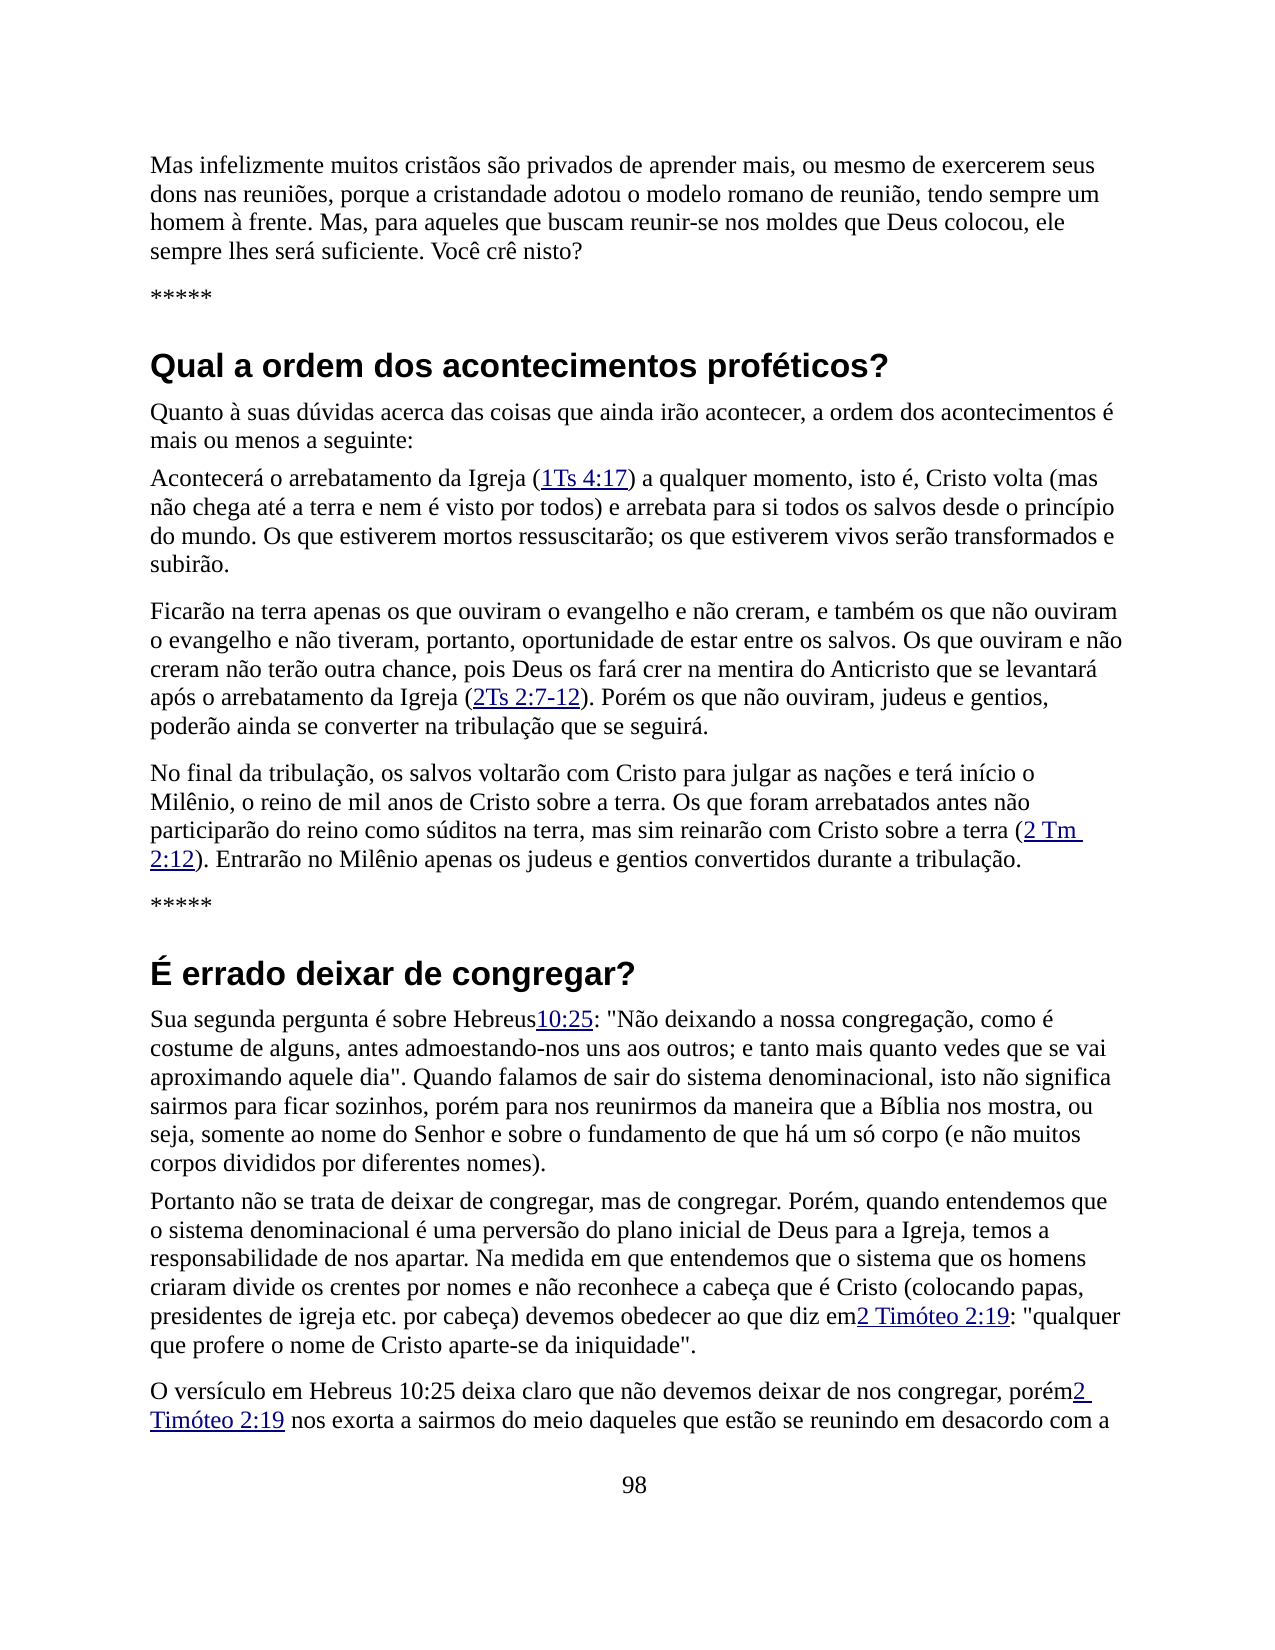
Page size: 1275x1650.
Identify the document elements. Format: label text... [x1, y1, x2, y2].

text ***** [150, 283, 1125, 312]
text O versículo em Hebreus 10:25 deixa claro que não devemos deixar de nos congregar, porém2 Timóteo 2:19 nos exorta a sairmos do meio daqueles que estão se reunindo em desacordo com a [150, 1376, 1125, 1434]
text No final da tribulação, os salvos voltarão com Cristo para julgar as nações e terá início o Milênio, o reino de mil anos de Cristo sobre a terra. Os que foram arrebatados antes não participarão do reino como súditos na terra, mas sim reinarão com Cristo sobre a terra (2 Tm 2:12). Entrarão no Milênio apenas os judeus e gentios convertidos durante a tribulação. [150, 758, 1125, 873]
text Mas infelizmente muitos cristãos são privados de aprender mais, ou mesmo de exercerem seus dons nas reuniões, porque a cristandade adotou o modelo romano de reunião, tendo sempre um homem à frente. Mas, para aqueles que buscam reunir-se nos moldes que Deus colocou, ele sempre lhes será suficiente. Você crê nisto? [150, 150, 1125, 265]
text Portanto não se trata de deixar de congregar, mas de congregar. Porém, quando entendemos que o sistema denominacional é uma perversão do plano inicial de Deus para a Igreja, temos a responsabilidade de nos apartar. Na medida em que entendemos que o sistema que os homens criaram divide os crentes por nomes e não reconhece a cabeça que é Cristo (colocando papas, presidentes de igreja etc. por cabeça) devemos obedecer ao que diz em2 Timóteo 2:19: "qualquer que profere o nome de Cristo aparte-se da iniquidade". [150, 1186, 1125, 1358]
text ***** [150, 891, 1125, 919]
subtitle Qual a ordem dos acontecimentos proféticos? [150, 346, 1125, 384]
text Quanto à suas dúvidas acerca das coisas que ainda irão acontecer, a ordem dos acontecimentos é mais ou menos a seguinte: [150, 397, 1125, 454]
subtitle É errado deixar de congregar? [150, 953, 1125, 992]
text Sua segunda pergunta é sobre Hebreus10:25: "Não deixando a nossa congregação, como é costume de alguns, antes admoestando-nos uns aos outros; e tanto mais quanto vedes que se vai aproximando aquele dia". Quando falamos de sair do sistema denominacional, isto não significa sairmos para ficar sozinhos, porém para nos reunirmos da maneira que a Bíblia nos mostra, ou seja, somente ao nome do Senhor e sobre o fundamento de que há um só corpo (e não muitos corpos divididos por diferentes nomes). [150, 1004, 1125, 1177]
text Acontecerá o arrebatamento da Igreja (1Ts 4:17) a qualquer momento, isto é, Cristo volta (mas não chega até a terra e nem é visto por todos) e arrebata para si todos os salvos desde o princípio do mundo. Os que estiverem mortos ressuscitarão; os que estiverem vivos serão transformados e subirão. [150, 463, 1125, 578]
text Ficarão na terra apenas os que ouviram o evangelho e não creram, e também os que não ouviram o evangelho e não tiveram, portanto, oportunidade de estar entre os salvos. Os que ouviram e não creram não terão outra chance, pois Deus os fará crer na mentira do Anticristo que se levantará após o arrebatamento da Igreja (2Ts 2:7-12). Porém os que não ouviram, judeus e gentios, poderão ainda se converter na tribulação que se seguirá. [150, 596, 1125, 740]
